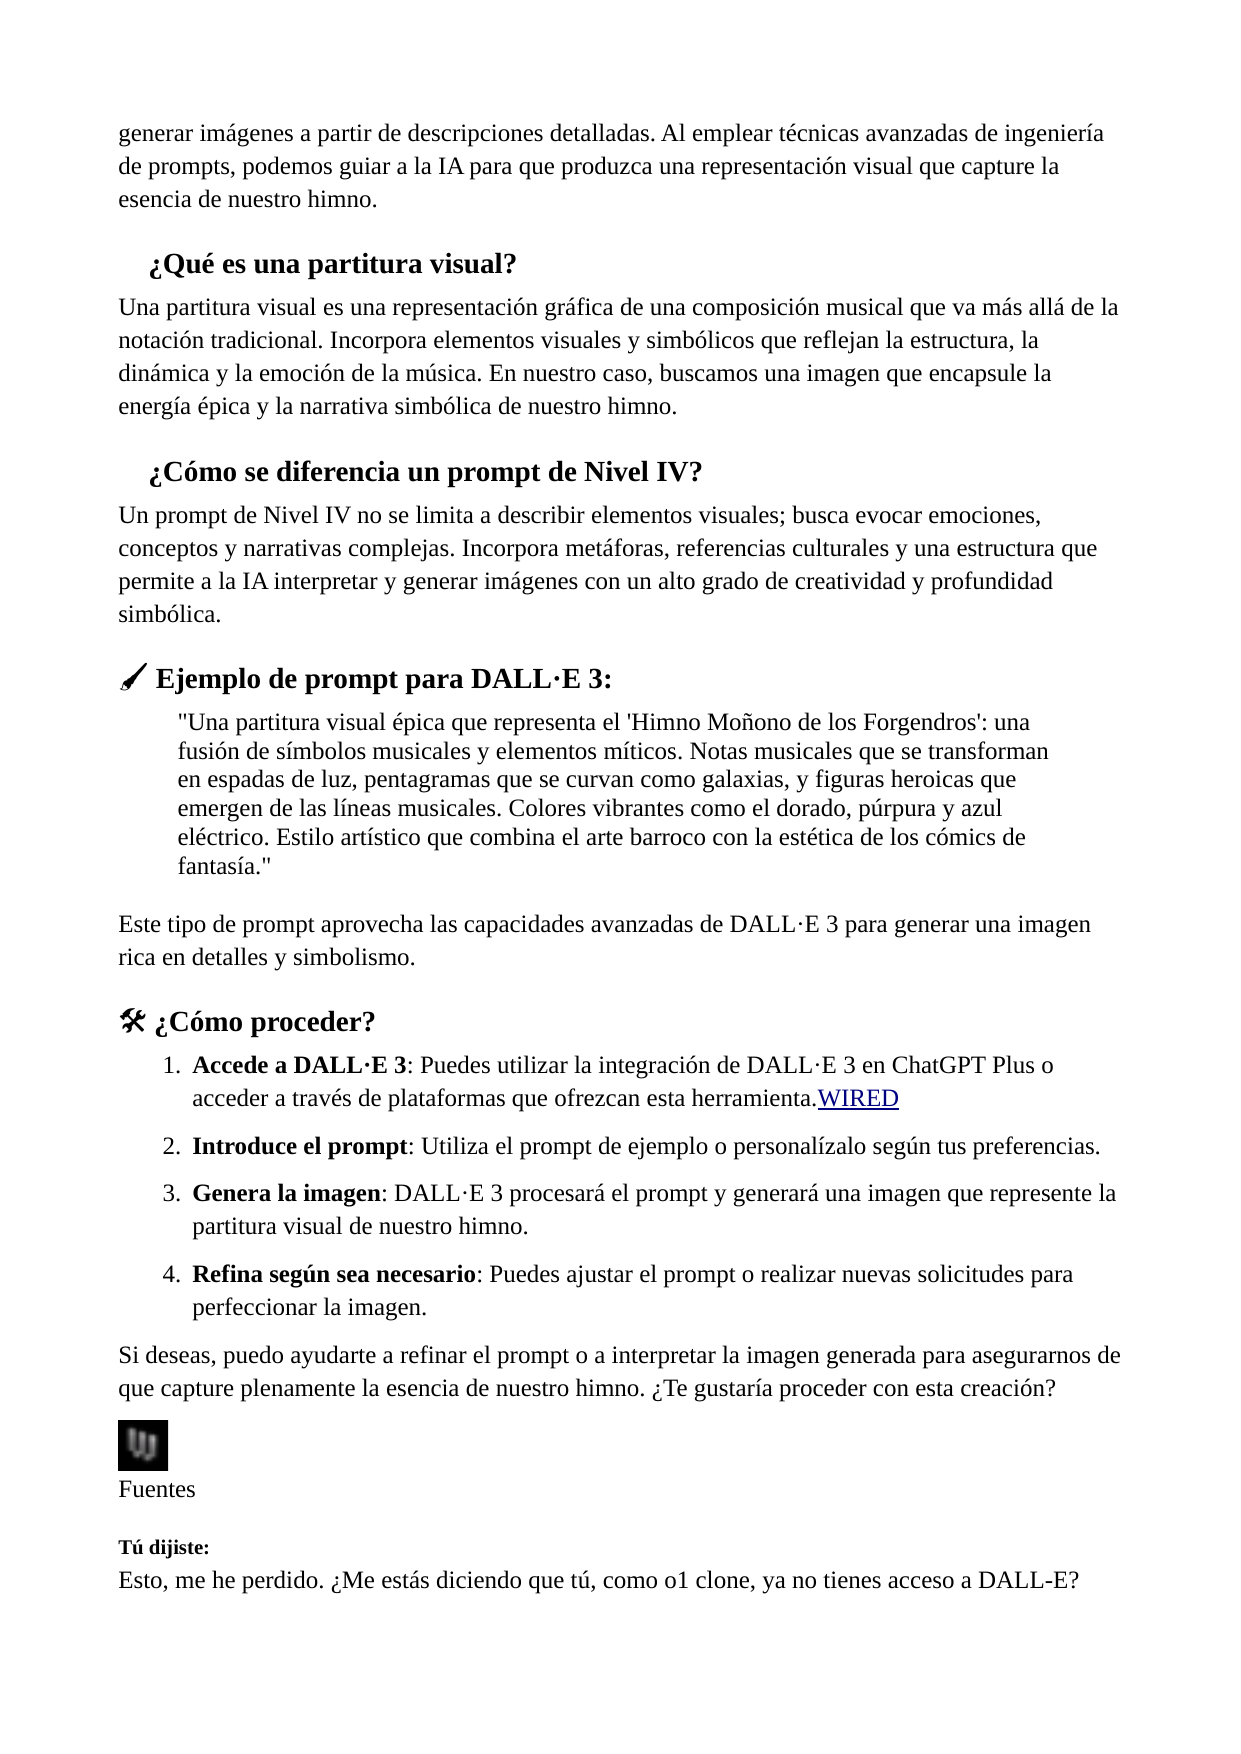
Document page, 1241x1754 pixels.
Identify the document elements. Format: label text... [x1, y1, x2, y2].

subtitle 🖌️ Ejemplo de prompt para DALL·E 3: [118, 661, 1122, 694]
subtitle Tú dijiste: [118, 1535, 1122, 1559]
subtitle 🎨 ¿Qué es una partitura visual? [118, 246, 1122, 280]
text Esto, me he perdido. ¿Me estás diciendo que tú, como o1 clone, ya no tienes acceso a DALL-E? [118, 1565, 1122, 1594]
text Este tipo de prompt aprovecha las capacidades avanzadas de DALL·E 3 para generar una imagen rica en detalles y simbolismo. [118, 909, 1122, 971]
picture [118, 1420, 169, 1471]
text Un prompt de Nivel IV no se limita a describir elementos visuales; busca evocar emociones, conceptos y narrativas complejas. Incorpora metáforas, referencias culturales y una estructura que permite a la IA interpretar y generar imágenes con un alto grado de creatividad y profundidad simbólica. [118, 500, 1122, 627]
subtitle 🛠️ ¿Cómo proceder? [118, 1004, 1122, 1038]
text Fuentes [118, 1474, 1122, 1503]
text "Una partitura visual épica que representa el 'Himno Moñono de los Forgendros': una fusión de símbolos musicales y elementos míticos. Notas musicales que se transforman en espadas de luz, pentagramas que se curvan como galaxias, y figuras heroicas que emergen de las líneas musicales. Colores vibrantes como el dorado, púrpura y azul eléctrico. Estilo artístico que combina el arte barroco con la estética de los cómics de fantasía." [177, 707, 1063, 879]
subtitle 🧠 ¿Cómo se diferencia un prompt de Nivel IV? [118, 454, 1122, 487]
list Introduce el prompt: Utiliza el prompt de ejemplo o personalízalo según tus preferencias. [162, 1131, 1122, 1159]
text Si deseas, puedo ayudarte a refinar el prompt o a interpretar la imagen generada para asegurarnos de que capture plenamente la esencia de nuestro himno. ¿Te gustaría proceder con esta creación? [118, 1340, 1122, 1401]
text generar imágenes a partir de descripciones detalladas. Al emplear técnicas avanzadas de ingeniería de prompts, podemos guiar a la IA para que produzca una representación visual que capture la esencia de nuestro himno. [118, 118, 1122, 213]
text Una partitura visual es una representación gráfica de una composición musical que va más allá de la notación tradicional. Incorpora elementos visuales y simbólicos que reflejan la estructura, la dinámica y la emoción de la música. En nuestro caso, buscamos una imagen que encapsule la energía épica y la narrativa simbólica de nuestro himno. [118, 292, 1122, 420]
list Refina según sea necesario: Puedes ajustar el prompt o realizar nuevas solicitudes para perfeccionar la imagen. [162, 1259, 1122, 1321]
list Accede a DALL·E 3: Puedes utilizar la integración de DALL·E 3 en ChatGPT Plus o acceder a través de plataformas que ofrezcan esta herramienta.WIRED [162, 1050, 1122, 1112]
list Genera la imagen: DALL·E 3 procesará el prompt y generará una imagen que represente la partitura visual de nuestro himno. [162, 1178, 1122, 1240]
